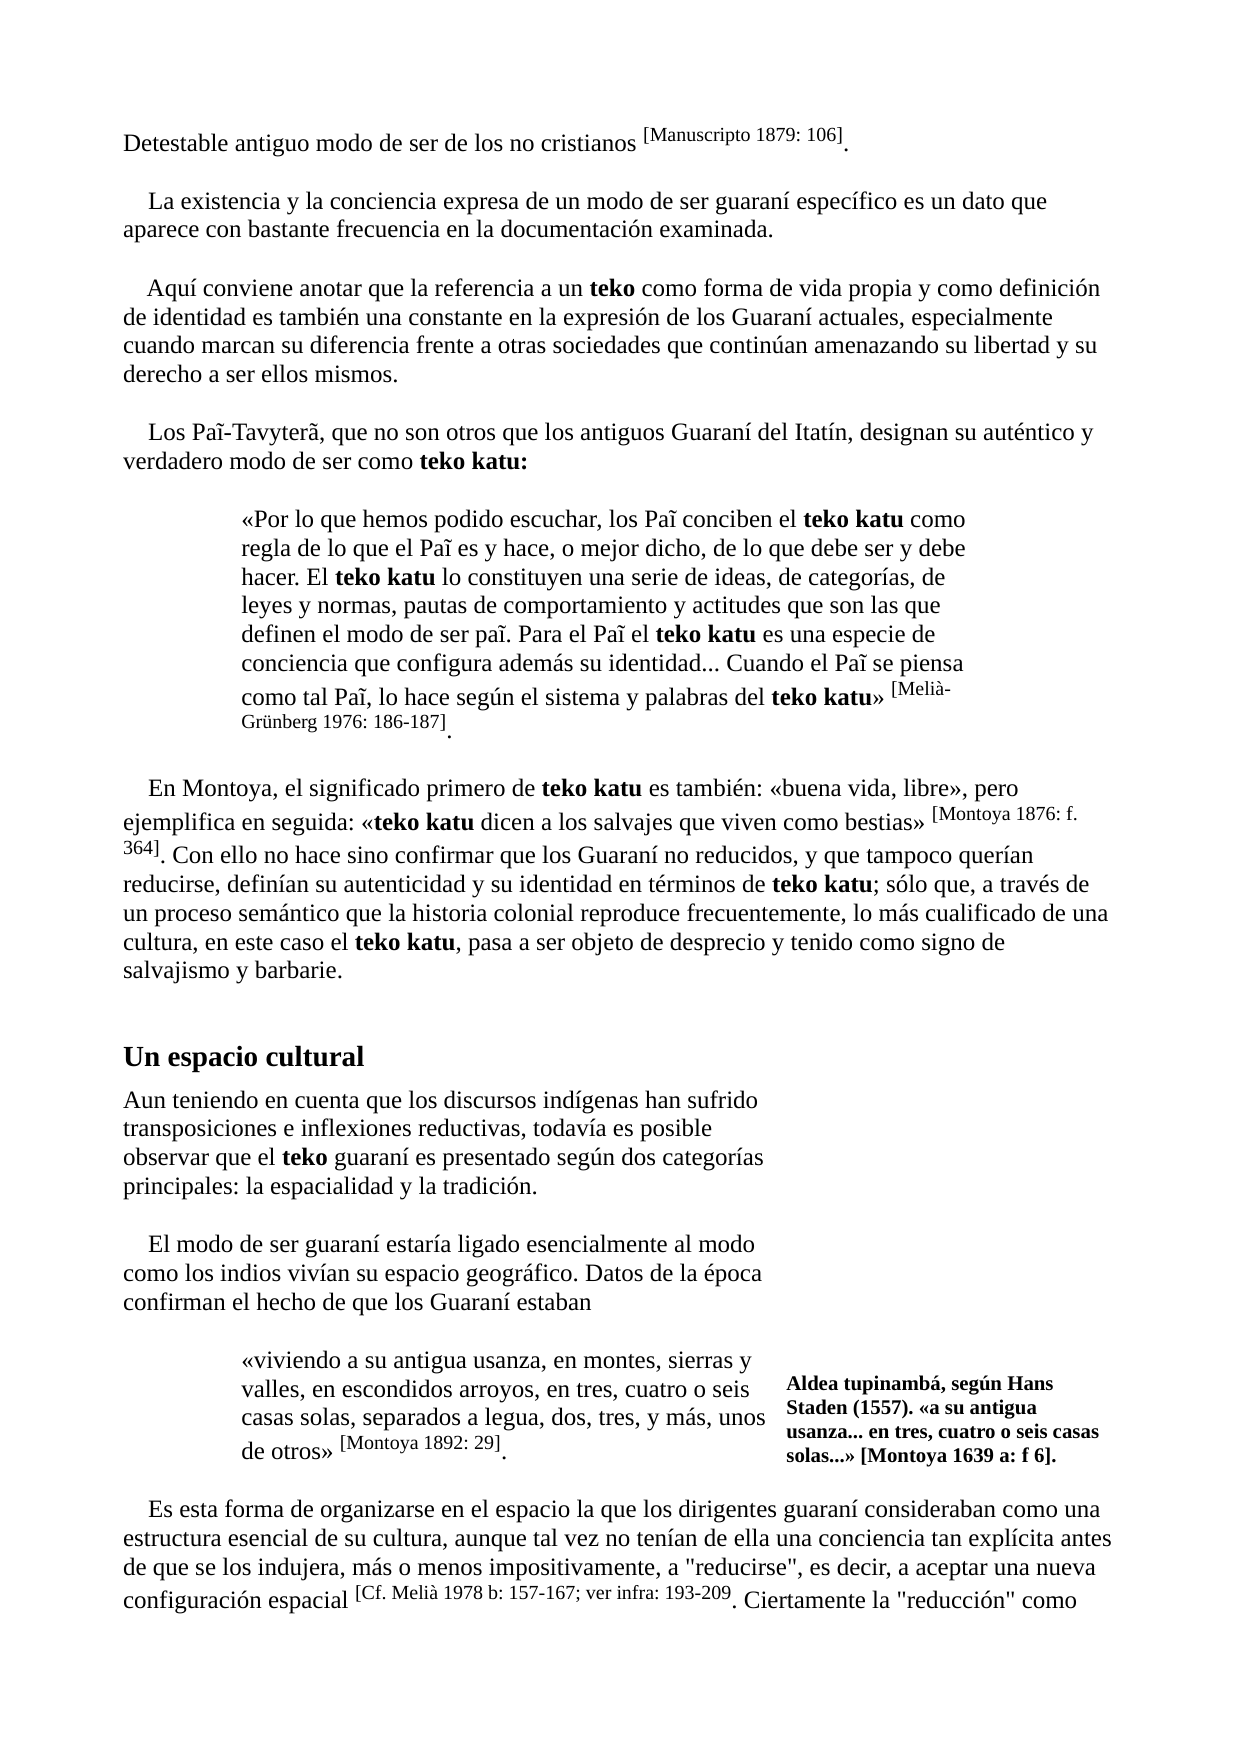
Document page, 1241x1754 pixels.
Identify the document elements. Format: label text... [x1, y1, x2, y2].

table_cell Aldea tupinambá, según Hans Staden (1557). «a su antigua usanza... en tres, cuatro o seis casas solas...» [Montoya 1639 a: f 6]. [786, 1371, 1117, 1467]
table_header Detestable antiguo modo de ser de los no cristianos [Manuscripto 1879: 106]. La existencia y la conciencia expresa de un modo de ser guaraní específico es un dato que aparece con bastante frecuencia en la documentación examinada. Aquí conviene anotar que la referencia a un teko como forma de vida propia y como definición de identidad es también una constante en la expresión de los Guaraní actuales, especialmente cuando marcan su diferencia frente a otras sociedades que continúan amenazando su libertad y su derecho a ser ellos mismos. Los Paĩ-Tavyterã, que no son otros que los antiguos Guaraní del Itatín, designan su auténtico y verdadero modo de ser como teko katu: «Por lo que hemos podido escuchar, los Paĩ conciben el teko katu como regla de lo que el Paĩ es y hace, o mejor dicho, de lo que debe ser y debe hacer. El teko katu lo constituyen una serie de ideas, de categorías, de leyes y normas, pautas de comportamiento y actitudes que son las que definen el modo de ser paĩ. Para el Paĩ el teko katu es una especie de conciencia que configura además su identidad... Cuando el Paĩ se piensa como tal Paĩ, lo hace según el sistema y palabras del teko katu» [Melià-Grünberg 1976: 186-187]. En Montoya, el significado primero de teko katu es también: «buena vida, libre», pero ejemplifica en seguida: «teko katu dicen a los salvajes que viven como bestias» [Montoya 1876: f. 364]. Con ello no hace sino confirmar que los Guaraní no reducidos, y que tampoco querían reducirse, definían su autenticidad y su identidad en términos de teko katu; sólo que, a través de un proceso semántico que la historia colonial reproduce frecuentemente, lo más cualificado de una cultura, en este caso el teko katu, pasa a ser objeto de desprecio y tenido como signo de salvajismo y barbarie. Un espacio cultural Aun teniendo en cuenta que los discursos indígenas han sufrido transposiciones e inflexiones reductivas, todavía es posible observar que el teko guaraní es presentado según dos categorías principales: la espacialidad y la tradición. El modo de ser guaraní estaría ligado esencialmente al modo como los indios vivían su espacio geográfico. Datos de la época confirman el hecho de que los Guaraní estaban «viviendo a su antigua usanza, en montes, sierras y valles, en escondidos arroyos, en tres, cuatro o seis casas solas, separados a legua, dos, tres, y más, unos de otros» [Montoya 1892: 29]. Es esta forma de organizarse en el espacio la que los dirigentes guaraní consideraban como una estructura esencial de su cultura, aunque tal vez no tenían de ella una conciencia tan explícita antes de que se los indujera, más o menos impositivamente, a "reducirse", es decir, a aceptar una nueva configuración espacial [Cf. Melià 1978 b: 157-167; ver infra: 193-209. Ciertamente la "reducción" como [118, 118, 1122, 1619]
table_header [786, 1085, 1117, 1371]
